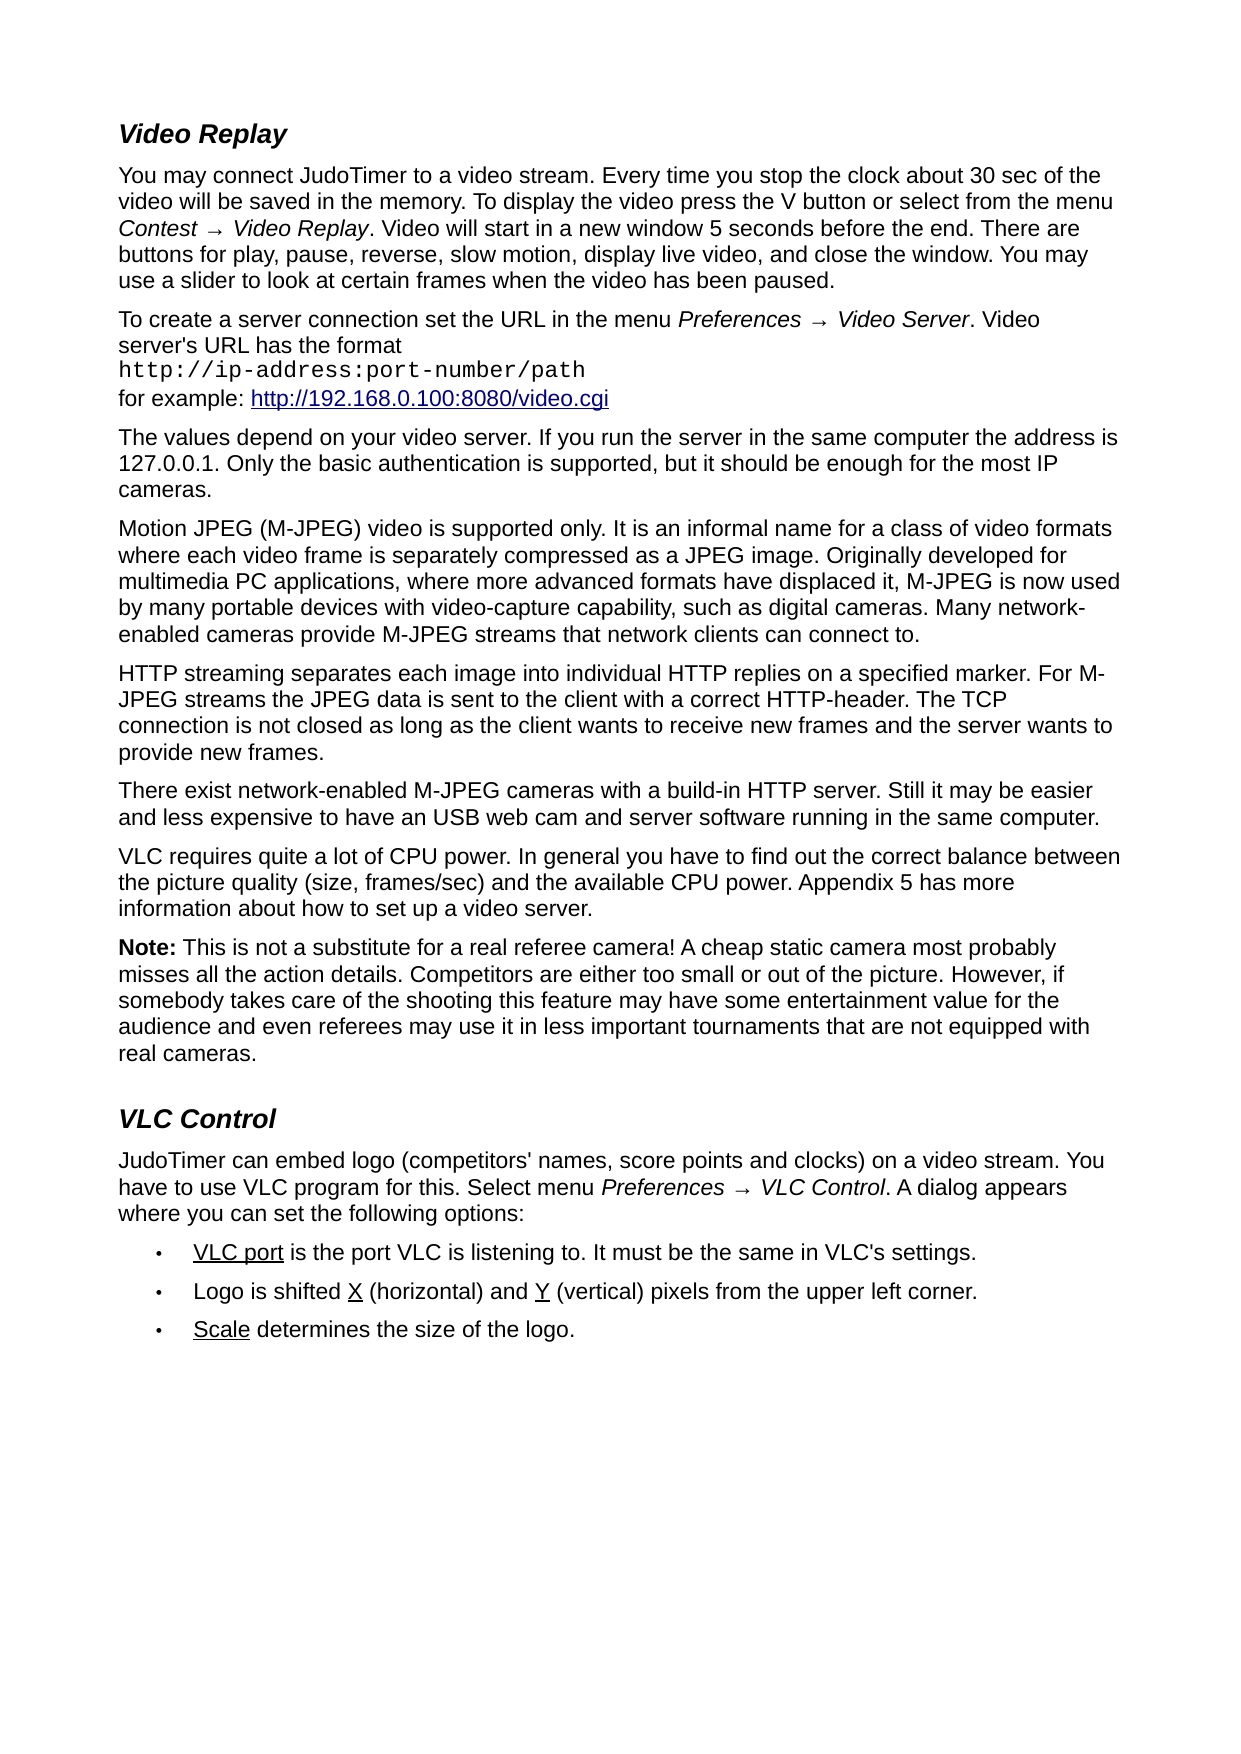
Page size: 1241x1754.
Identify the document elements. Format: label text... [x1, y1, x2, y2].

text You may connect JudoTimer to a video stream. Every time you stop the clock about 30 sec of the video will be saved in the memory. To display the video press the V button or select from the menu Contest → Video Replay. Video will start in a new window 5 seconds before the end. There are buttons for play, pause, reverse, slow motion, display live video, and close the window. You may use a slider to look at certain frames when the video has been paused. [118, 162, 1122, 294]
text The values depend on your video server. If you run the server in the same computer the address is 127.0.0.1. Only the basic authentication is supported, but it should be enough for the most IP cameras. [118, 424, 1122, 503]
list VLC port is the port VLC is listening to. It must be the same in VLC's settings. [156, 1239, 1122, 1265]
list Logo is shifted X (horizontal) and Y (vertical) pixels from the upper left corner. [156, 1278, 1122, 1304]
subtitle Video Replay [118, 118, 1122, 149]
text Note: This is not a substitute for a real referee camera! A cheap static camera most probably misses all the action details. Competitors are either too small or out of the picture. However, if somebody takes care of the shooting this feature may have some entertainment value for the audience and even referees may use it in less important tournaments that are not equipped with real cameras. [118, 934, 1122, 1066]
text JudoTimer can embed logo (competitors' names, score points and clocks) on a video stream. You have to use VLC program for this. Select menu Preferences → VLC Control. A dialog appears where you can set the following options: [118, 1147, 1122, 1226]
text There exist network-enabled M-JPEG cameras with a build-in HTTP server. Still it may be easier and less expensive to have an USB web cam and server software running in the same computer. [118, 777, 1122, 830]
text HTTP streaming separates each image into individual HTTP replies on a specified marker. For M-JPEG streams the JPEG data is sent to the client with a correct HTTP-header. The TCP connection is not closed as long as the client wants to receive new frames and the server wants to provide new frames. [118, 659, 1122, 765]
subtitle VLC Control [118, 1103, 1122, 1135]
text VLC requires quite a lot of CPU power. In general you have to find out the correct balance between the picture quality (size, frames/sec) and the available CPU power. Appendix 5 has more information about how to set up a video server. [118, 843, 1122, 922]
list Scale determines the size of the logo. [156, 1316, 1122, 1343]
text To create a server connection set the URL in the menu Preferences → Video Server. Video server's URL has the format http://ip-address:port-number/path for example: http://192.168.0.100:8080/video.cgi [118, 306, 1122, 411]
text Motion JPEG (M-JPEG) video is supported only. It is an informal name for a class of video formats where each video frame is separately compressed as a JPEG image. Originally developed for multimedia PC applications, where more advanced formats have displaced it, M-JPEG is now used by many portable devices with video-capture capability, such as digital cameras. Many network-enabled cameras provide M-JPEG streams that network clients can connect to. [118, 515, 1122, 647]
